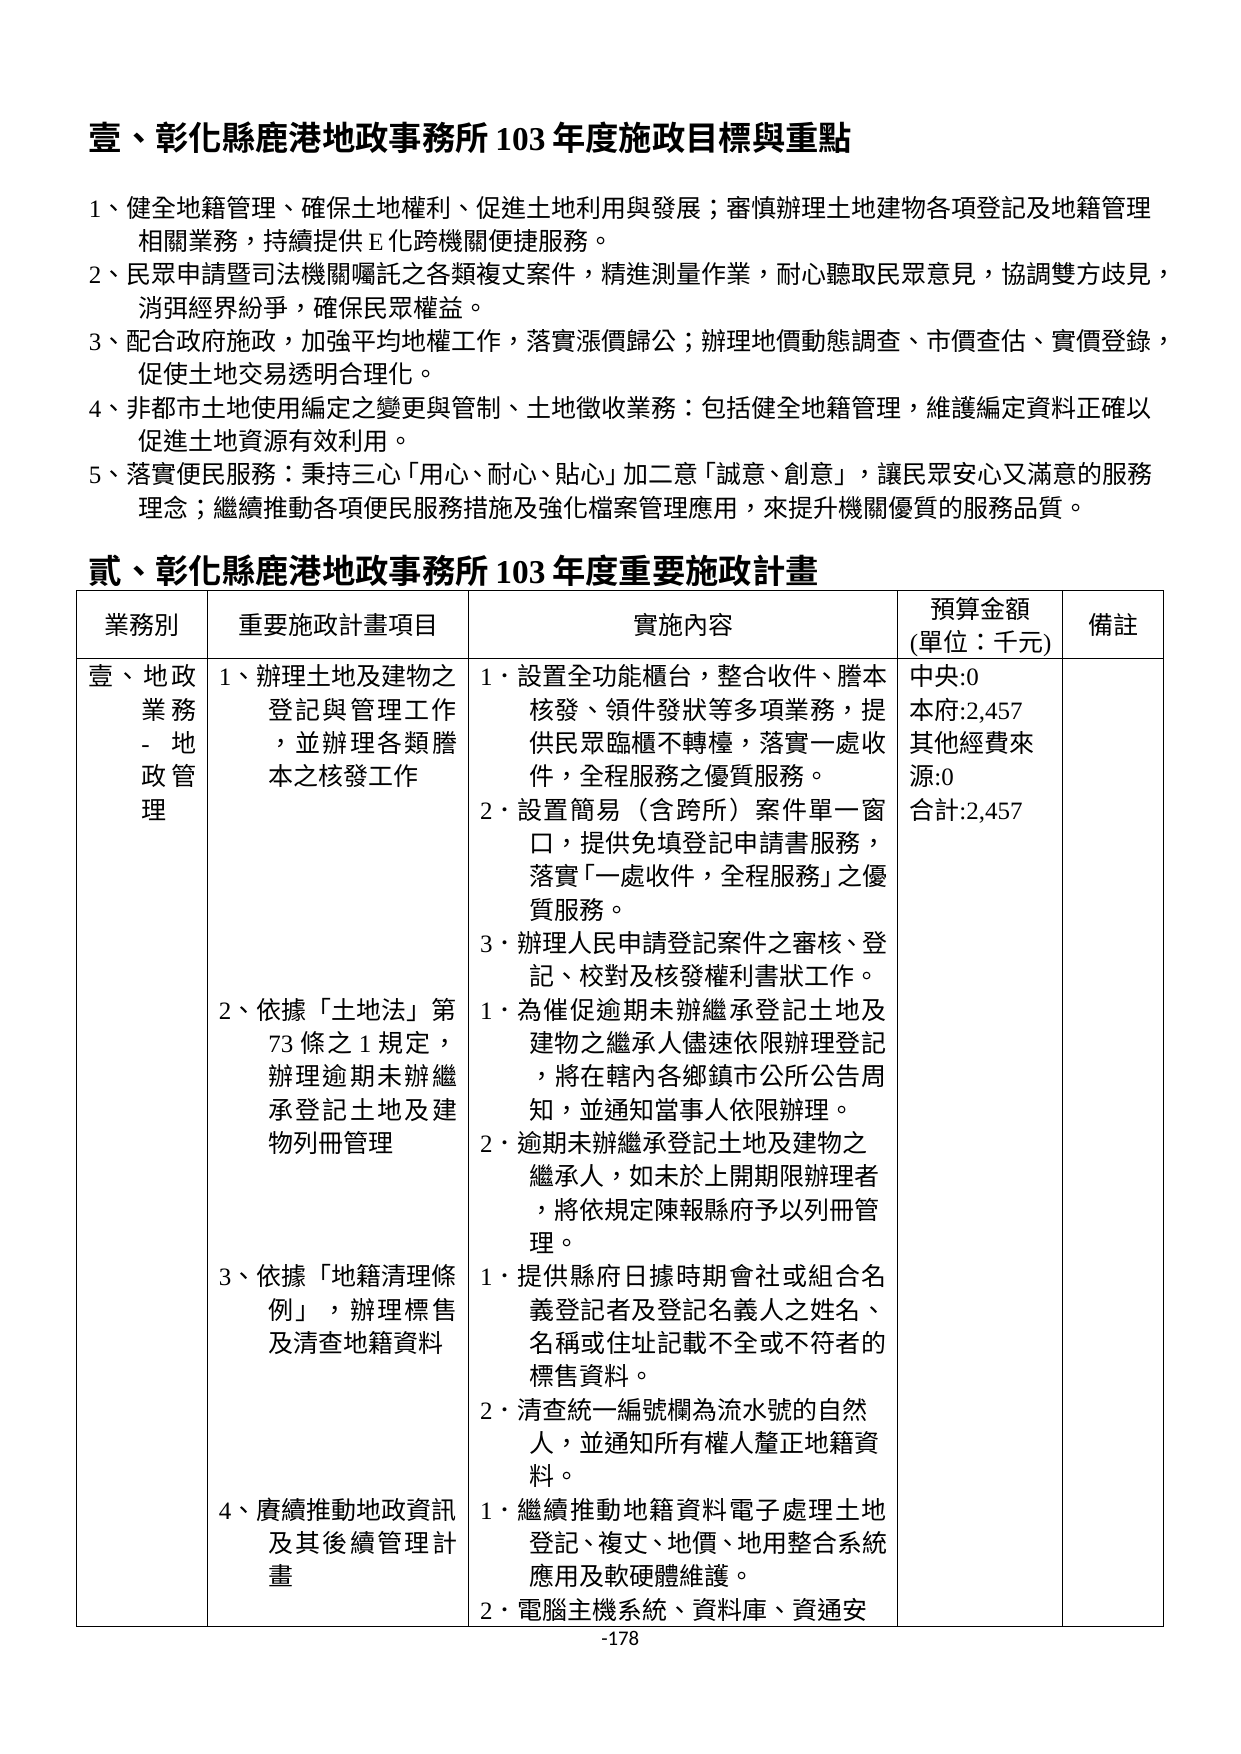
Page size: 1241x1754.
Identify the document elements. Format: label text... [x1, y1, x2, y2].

table_cell 繼續推動地籍資料電子處理土地登記、複丈、地價、地用整合系統應用及軟硬體維護。 電腦主機系統、資料庫、資通安 [469, 1493, 897, 1626]
table_cell 辦理土地及建物之登記與管理工作，並辦理各類謄本之核發工作 [208, 659, 468, 992]
table_cell [77, 1259, 207, 1492]
table_cell [898, 1259, 1062, 1492]
list 落實便民服務：秉持三心「用心、耐心、貼心」加二意「誠意、創意」，讓民眾安心又滿意的服務理念；繼續推動各項便民服務措施及強化檔案管理應用，來提升機關優質的服務品質。 [88, 457, 1152, 524]
table_header 實施內容 [469, 591, 897, 658]
list 配合政府施政，加強平均地權工作，落實漲價歸公；辦理地價動態調查、市價查估、實價登錄，促使土地交易透明合理化。 [88, 324, 1152, 390]
table_cell 中央:0 本府:2,457 其他經費來源:0 合計:2,457 [898, 659, 1062, 992]
table_cell 依據「地籍清理條例」，辦理標售及清查地籍資料 [208, 1259, 468, 1492]
table_cell 為催促逾期未辦繼承登記土地及建物之繼承人儘速依限辦理登記，將在轄內各鄉鎮市公所公告周知，並通知當事人依限辦理。 逾期未辦繼承登記土地及建物之繼承人，如未於上開期限辦理者，將依規定陳報縣府予以列冊管理。 [469, 993, 897, 1259]
table_cell [1063, 659, 1163, 992]
list 健全地籍管理、確保土地權利、促進土地利用與發展；審慎辦理土地建物各項登記及地籍管理相關業務，持續提供E化跨機關便捷服務。 [88, 190, 1152, 257]
table_cell [1063, 993, 1163, 1259]
table_cell [1063, 1259, 1163, 1492]
table_cell 提供縣府日據時期會社或組合名義登記者及登記名義人之姓名、名稱或住址記載不全或不符者的標售資料。 清查統一編號欄為流水號的自然人，並通知所有權人釐正地籍資料。 [469, 1259, 897, 1492]
table_header 預算金額 (單位：千元) [898, 591, 1062, 658]
table_cell 賡續推動地政資訊及其後續管理計畫 [208, 1493, 468, 1626]
list 非都市土地使用編定之變更與管制、土地徵收業務：包括健全地籍管理，維護編定資料正確以促進土地資源有效利用。 [88, 390, 1152, 457]
text 壹、彰化縣鹿港地政事務所103年度施政目標與重點 [88, 124, 1152, 157]
table_header 業務別 [77, 591, 207, 658]
text 貳、彰化縣鹿港地政事務所103年度重要施政計畫 [88, 557, 1152, 590]
table_cell 壹、地政業務-地政管理 [77, 659, 207, 992]
list 民眾申請暨司法機關囑託之各類複丈案件，精進測量作業，耐心聽取民眾意見，協調雙方歧見，消弭經界紛爭，確保民眾權益。 [88, 257, 1152, 324]
table_cell [898, 993, 1062, 1259]
table_cell 依據「土地法」第73條之1規定，辦理逾期未辦繼承登記土地及建物列冊管理 [208, 993, 468, 1259]
table_cell 設置全功能櫃台，整合收件、謄本核發、領件發狀等多項業務，提供民眾臨櫃不轉檯，落實一處收件，全程服務之優質服務。 設置簡易（含跨所）案件單一窗口，提供免填登記申請書服務，落實「一處收件，全程服務」之優質服務。 辦理人民申請登記案件之審核、登記、校對及核發權利書狀工作。 [469, 659, 897, 992]
table_cell [77, 1493, 207, 1626]
table_header 重要施政計畫項目 [208, 591, 468, 658]
table_cell [77, 993, 207, 1259]
table_cell [1063, 1493, 1163, 1626]
table_cell [898, 1493, 1062, 1626]
table_header 備註 [1063, 591, 1163, 658]
